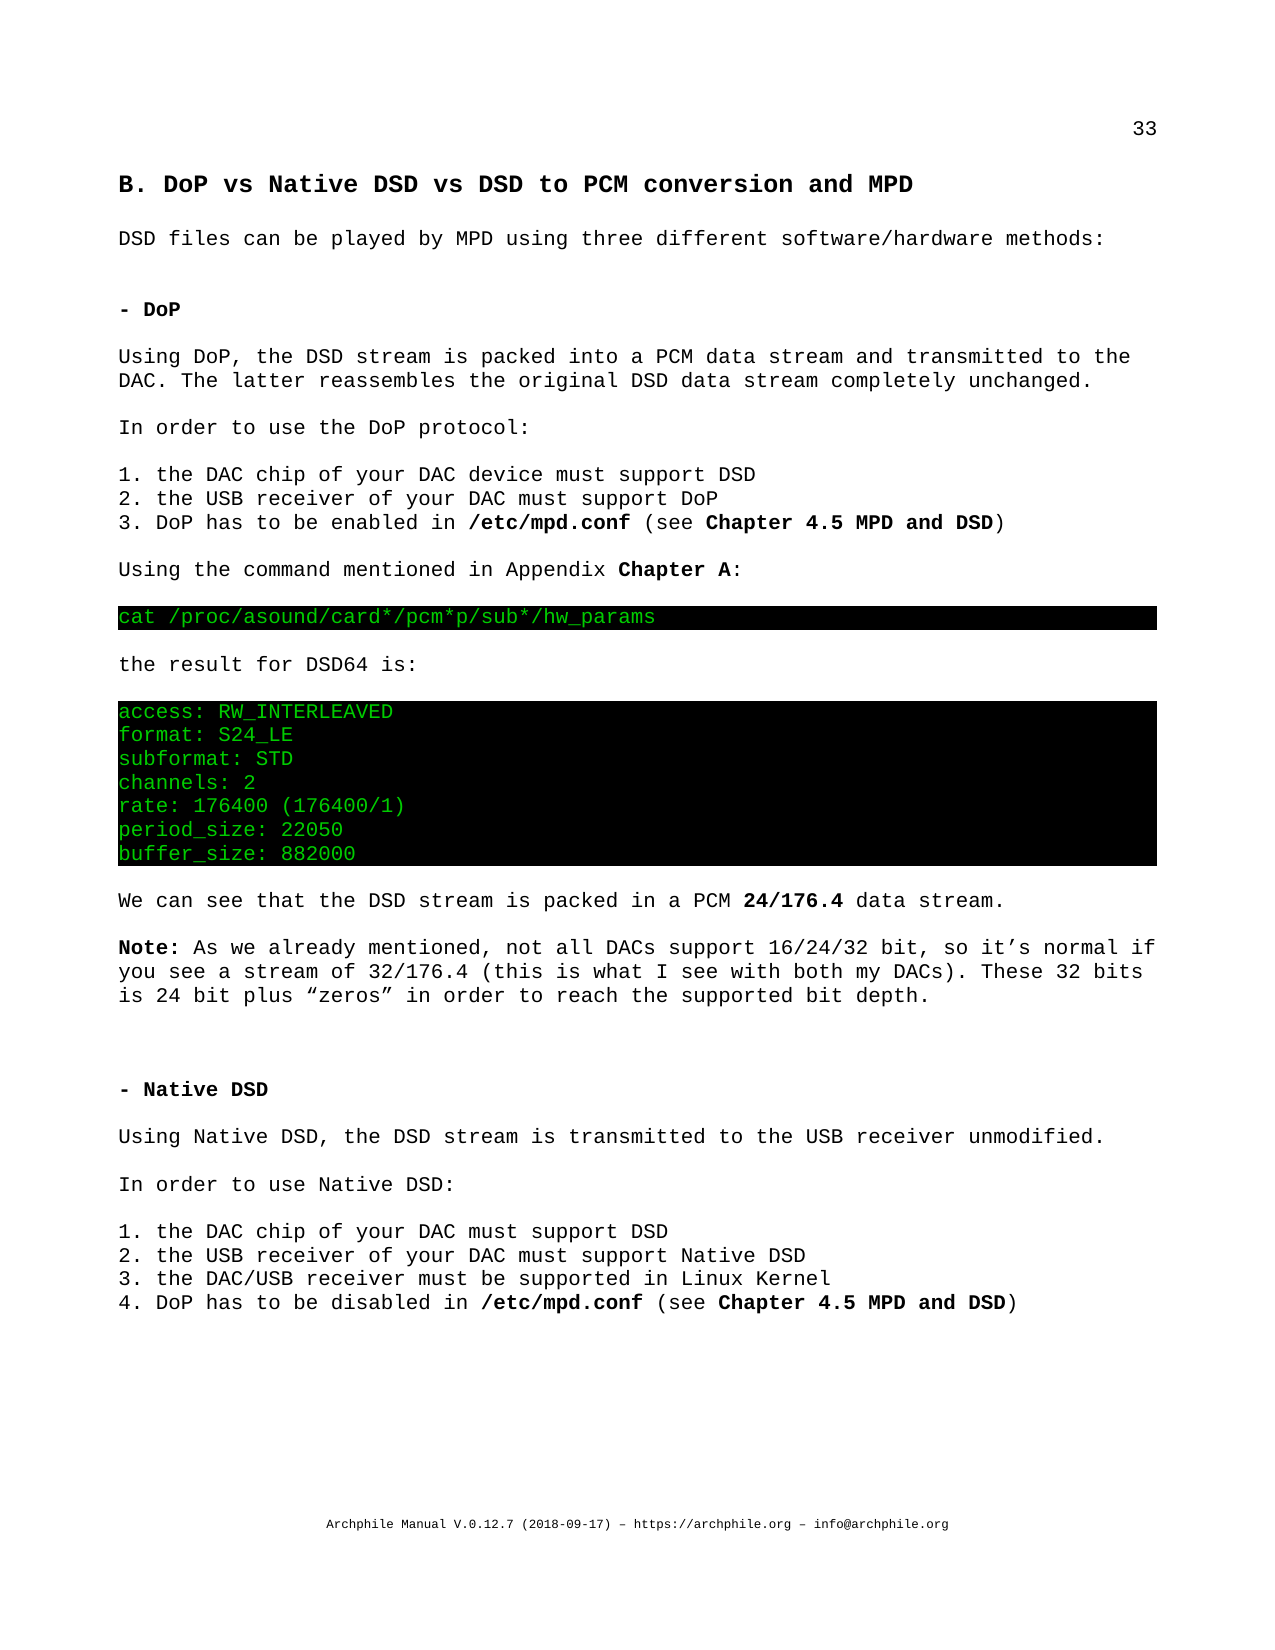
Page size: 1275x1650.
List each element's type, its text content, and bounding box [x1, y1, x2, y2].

text format: S24_LE [118, 724, 1157, 748]
text the result for DSD64 is: [118, 653, 1157, 677]
text - DoP [118, 299, 1157, 322]
text cat /proc/asound/card*/pcm*p/sub*/hw_params [118, 606, 1157, 630]
text 4. DoP has to be disabled in /etc/mpd.conf (see Chapter 4.5 MPD and DSD) [118, 1292, 1157, 1316]
text 1. the DAC chip of your DAC must support DSD [118, 1221, 1157, 1245]
text rate: 176400 (176400/1) [118, 795, 1157, 819]
text Note: As we already mentioned, not all DACs support 16/24/32 bit, so it’s normal if you see a stream of 32/176.4 (this is what I see with both my DACs). These 32 bits is 24 bit plus “zeros” in order to reach the supported bit depth. [118, 937, 1157, 1008]
text access: RW_INTERLEAVED [118, 701, 1157, 724]
text In order to use the DoP protocol: [118, 417, 1157, 441]
text period_size: 22050 [118, 819, 1157, 843]
text In order to use Native DSD: [118, 1174, 1157, 1197]
text subformat: STD [118, 748, 1157, 772]
text B. DoP vs Native DSD vs DSD to PCM conversion and MPD [118, 171, 1157, 199]
text channels: 2 [118, 772, 1157, 795]
text Using the command mentioned in Appendix Chapter A: [118, 559, 1157, 583]
text We can see that the DSD stream is packed in a PCM 24/176.4 data stream. [118, 890, 1157, 914]
text DSD files can be played by MPD using three different software/hardware methods: [118, 228, 1157, 252]
text 2. the USB receiver of your DAC must support Native DSD [118, 1245, 1157, 1268]
text 2. the USB receiver of your DAC must support DoP [118, 488, 1157, 512]
text Using Native DSD, the DSD stream is transmitted to the USB receiver unmodified. [118, 1126, 1157, 1150]
text 3. the DAC/USB receiver must be supported in Linux Kernel [118, 1268, 1157, 1292]
text Using DoP, the DSD stream is packed into a PCM data stream and transmitted to the DAC. The latter reassembles the original DSD data stream completely unchanged. [118, 346, 1157, 393]
text - Native DSD [118, 1079, 1157, 1103]
text buffer_size: 882000 [118, 843, 1157, 866]
text 3. DoP has to be enabled in /etc/mpd.conf (see Chapter 4.5 MPD and DSD) [118, 512, 1157, 535]
text 1. the DAC chip of your DAC device must support DSD [118, 464, 1157, 488]
